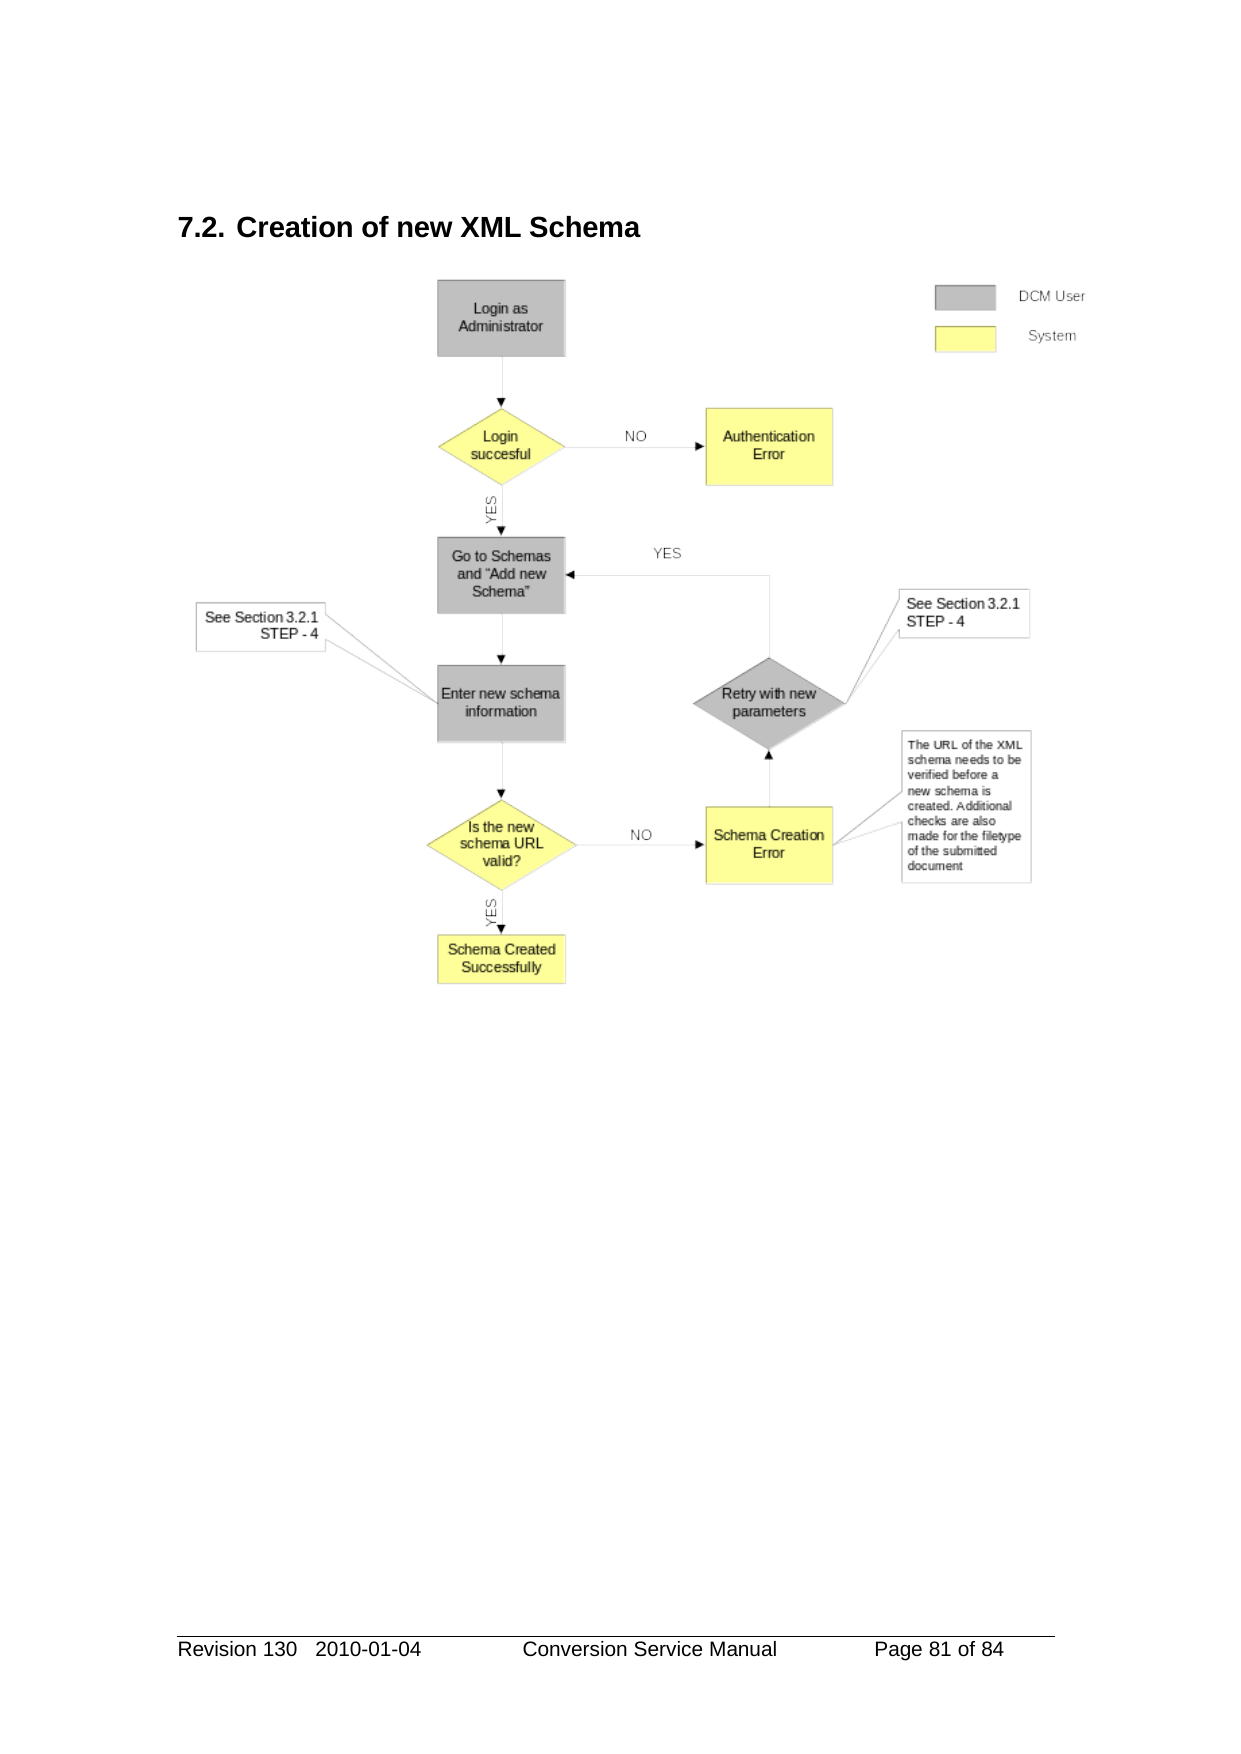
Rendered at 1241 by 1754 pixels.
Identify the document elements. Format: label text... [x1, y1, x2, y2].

subtitle Creation of new XML Schema [177, 210, 1092, 244]
